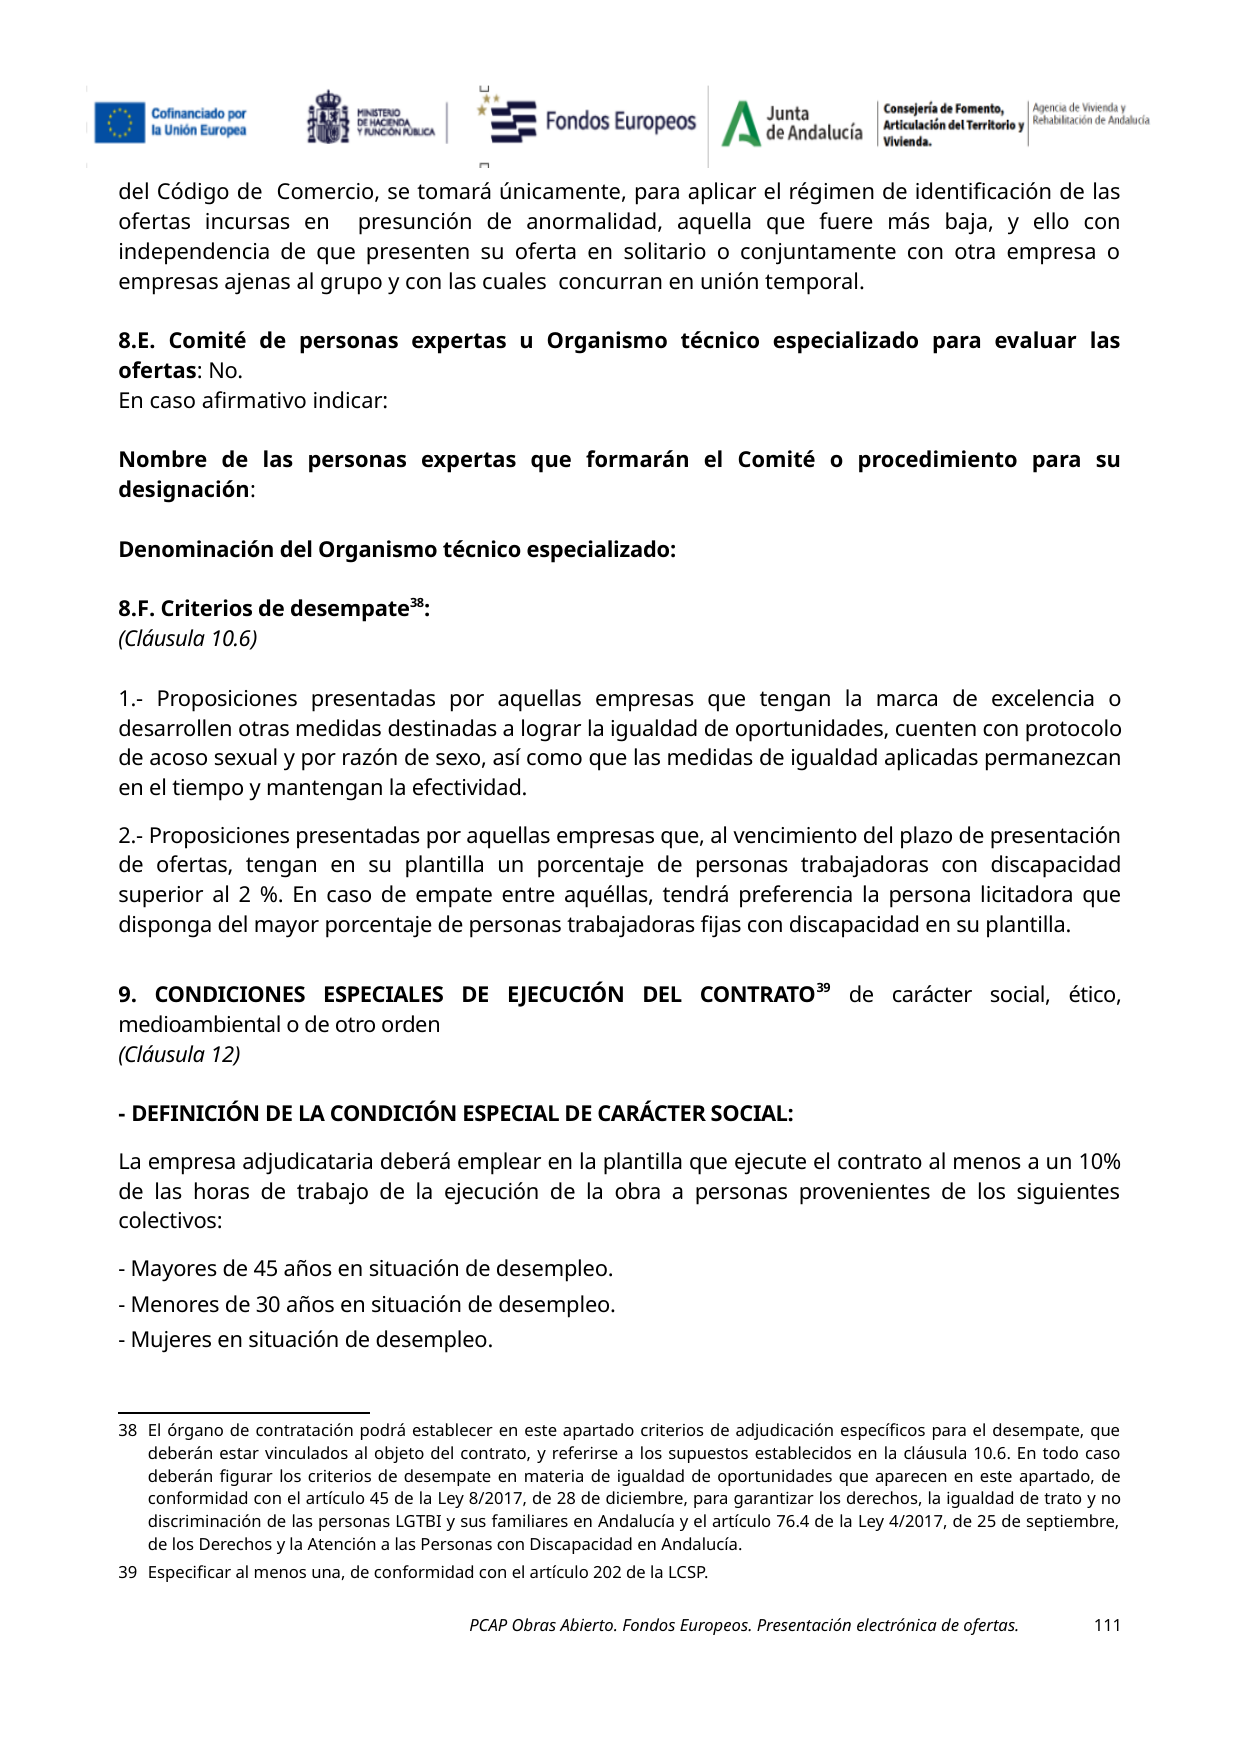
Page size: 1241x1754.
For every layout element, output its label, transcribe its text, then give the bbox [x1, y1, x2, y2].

text - DEFINICIÓN DE LA CONDICIÓN ESPECIAL DE CARÁCTER SOCIAL: [118, 1098, 1122, 1128]
text Nombre de las personas expertas que formarán el Comité o procedimiento para su designación: [118, 444, 1122, 504]
text (Cláusula 12) [118, 1039, 1122, 1069]
picture [86, 81, 1164, 168]
text En caso afirmativo indicar: [118, 385, 1122, 415]
text - Mayores de 45 años en situación de desempleo. [118, 1253, 1122, 1283]
text Especificar al menos una, de conformidad con el artículo 202 de la LCSP. [118, 1561, 1122, 1584]
text 2.- Proposiciones presentadas por aquellas empresas que, al vencimiento del plazo de presentación de ofertas, tengan en su plantilla un porcentaje de personas trabajadoras con discapacidad superior al 2 %. En caso de empate entre aquéllas, tendrá preferencia la persona licitadora que disponga del mayor porcentaje de personas trabajadoras fijas con discapacidad en su plantilla. [118, 820, 1122, 939]
text - Mujeres en situación de desempleo. [118, 1324, 1122, 1354]
text (Cláusula 10.6) [118, 623, 1122, 653]
text El órgano de contratación podrá establecer en este apartado criterios de adjudicación específicos para el desempate, que deberán estar vinculados al objeto del contrato, y referirse a los supuestos establecidos en la cláusula 10.6. En todo caso deberán figurar los criterios de desempate en materia de igualdad de oportunidades que aparecen en este apartado, de conformidad con el artículo 45 de la Ley 8/2017, de 28 de diciembre, para garantizar los derechos, la igualdad de trato y no discriminación de las personas LGTBI y sus familiares en Andalucía y el artículo 76.4 de la Ley 4/2017, de 25 de septiembre, de los Derechos y la Atención a las Personas con Discapacidad en Andalucía. [118, 1419, 1122, 1555]
text 8.E. Comité de personas expertas u Organismo técnico especializado para evaluar las ofertas: No. [118, 325, 1122, 385]
text 9. CONDICIONES ESPECIALES DE EJECUCIÓN DEL CONTRATO de carácter social, ético, medioambiental o de otro orden [118, 979, 1122, 1039]
text del Código de Comercio, se tomará únicamente, para aplicar el régimen de identificación de las ofertas incursas en presunción de anormalidad, aquella que fuere más baja, y ello con independencia de que presenten su oferta en solitario o conjuntamente con otra empresa o empresas ajenas al grupo y con las cuales concurran en unión temporal. [118, 176, 1122, 296]
text 8.F. Criterios de desempate: [118, 593, 1122, 623]
text - Menores de 30 años en situación de desempleo. [118, 1289, 1122, 1318]
text 1.- Proposiciones presentadas por aquellas empresas que tengan la marca de excelencia o desarrollen otras medidas destinadas a lograr la igualdad de oportunidades, cuenten con protocolo de acoso sexual y por razón de sexo, así como que las medidas de igualdad aplicadas permanezcan en el tiempo y mantengan la efectividad. [118, 683, 1122, 802]
text Denominación del Organismo técnico especializado: [118, 534, 1122, 564]
text La empresa adjudicataria deberá emplear en la plantilla que ejecute el contrato al menos a un 10% de las horas de trabajo de la ejecución de la obra a personas provenientes de los siguientes colectivos: [118, 1146, 1122, 1235]
